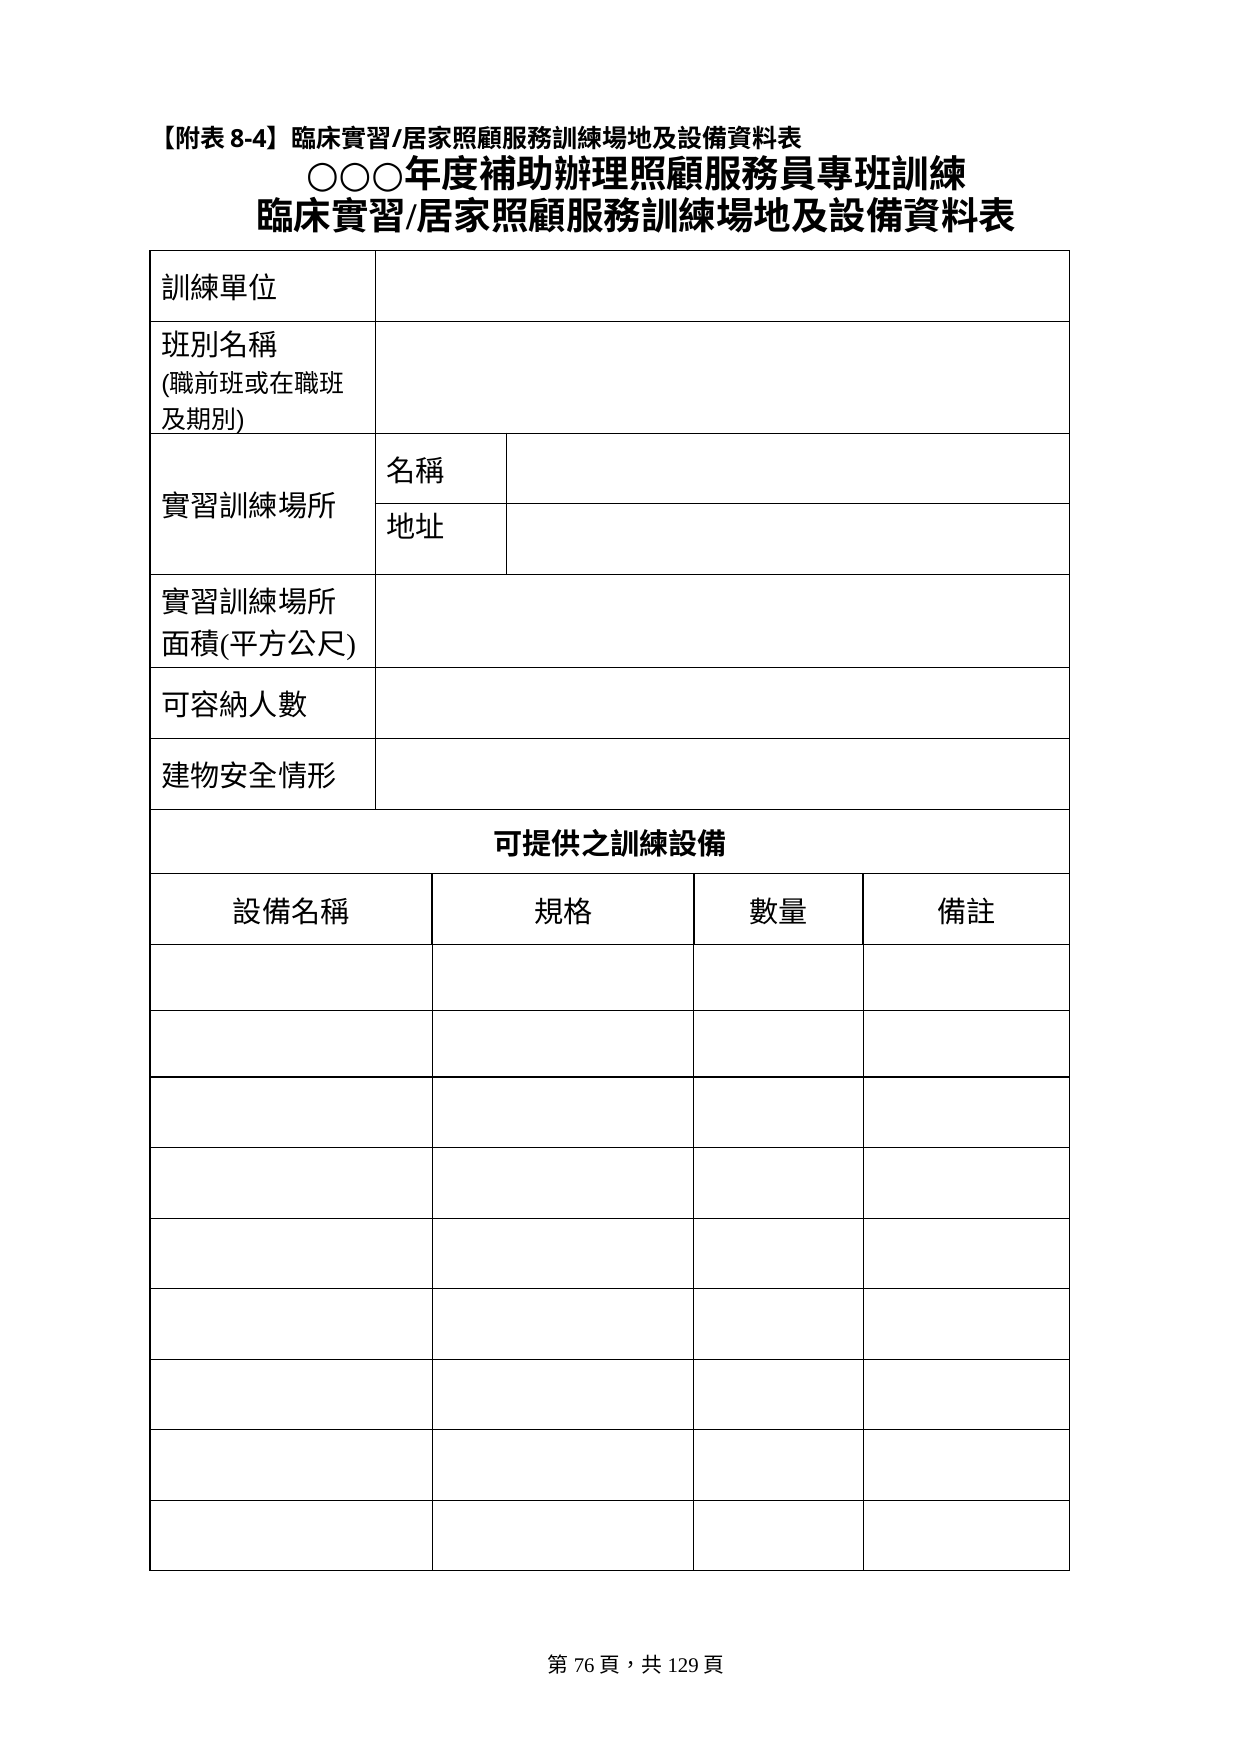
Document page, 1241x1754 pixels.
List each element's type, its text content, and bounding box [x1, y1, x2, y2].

table_cell 可提供之訓練設備 [151, 810, 1069, 873]
table_cell [151, 1430, 432, 1499]
table_cell [694, 1289, 863, 1358]
table_cell [864, 1011, 1069, 1076]
table_header 訓練單位 [151, 251, 375, 321]
table_cell [694, 1501, 863, 1570]
table_cell [151, 1360, 432, 1429]
table_cell [694, 1011, 863, 1076]
table_cell [507, 504, 1069, 574]
table_cell 建物安全情形 [151, 739, 375, 809]
table_cell 班別名稱 (職前班或在職班及期別) [151, 322, 375, 432]
table_cell 實習訓練場所 面積(平方公尺) [151, 575, 375, 667]
table_cell [694, 1219, 863, 1288]
table_cell [151, 1078, 432, 1147]
table_cell [376, 575, 1069, 667]
table_cell [433, 1078, 693, 1147]
table_cell 實習訓練場所 [151, 434, 375, 574]
table_cell [433, 1148, 693, 1217]
table_cell [864, 1219, 1069, 1288]
text ○○○年度補助辦理照顧服務員專班訓練 [150, 154, 1122, 196]
table_cell [151, 1011, 432, 1076]
table_cell [376, 322, 1069, 432]
table_cell [864, 1078, 1069, 1147]
table_cell [376, 668, 1069, 738]
table_cell [151, 1219, 432, 1288]
table_cell [433, 1011, 693, 1076]
table_cell 可容納人數 [151, 668, 375, 738]
table_cell [864, 1430, 1069, 1499]
table_cell [864, 1289, 1069, 1358]
table_cell 地址 [376, 504, 506, 574]
table_cell [694, 1360, 863, 1429]
table_cell [864, 1148, 1069, 1217]
table_cell [376, 739, 1069, 809]
table_cell [151, 1148, 432, 1217]
table_cell [151, 1289, 432, 1358]
table_cell [864, 945, 1069, 1010]
table_cell 名稱 [376, 434, 506, 503]
table_cell [433, 1501, 693, 1570]
table_cell [864, 1501, 1069, 1570]
table_cell [151, 1501, 432, 1570]
table_cell [694, 1078, 863, 1147]
table_cell [694, 945, 863, 1010]
table_cell 備註 [864, 874, 1069, 944]
table_cell [433, 1430, 693, 1499]
table_cell 設備名稱 [151, 874, 431, 944]
table_cell [864, 1360, 1069, 1429]
table_cell [433, 1360, 693, 1429]
table_cell [151, 945, 432, 1010]
table_cell [507, 434, 1069, 503]
table_cell [433, 1289, 693, 1358]
table_header [376, 251, 1069, 321]
table_cell [433, 1219, 693, 1288]
table_cell 規格 [433, 874, 693, 944]
text 臨床實習/居家照顧服務訓練場地及設備資料表 [150, 196, 1122, 238]
subtitle 【附表8-4】臨床實習/居家照顧服務訓練場地及設備資料表 [150, 118, 1122, 154]
table_cell [694, 1148, 863, 1217]
table_cell [433, 945, 693, 1010]
table_cell [694, 1430, 863, 1499]
table_cell 數量 [695, 874, 862, 944]
